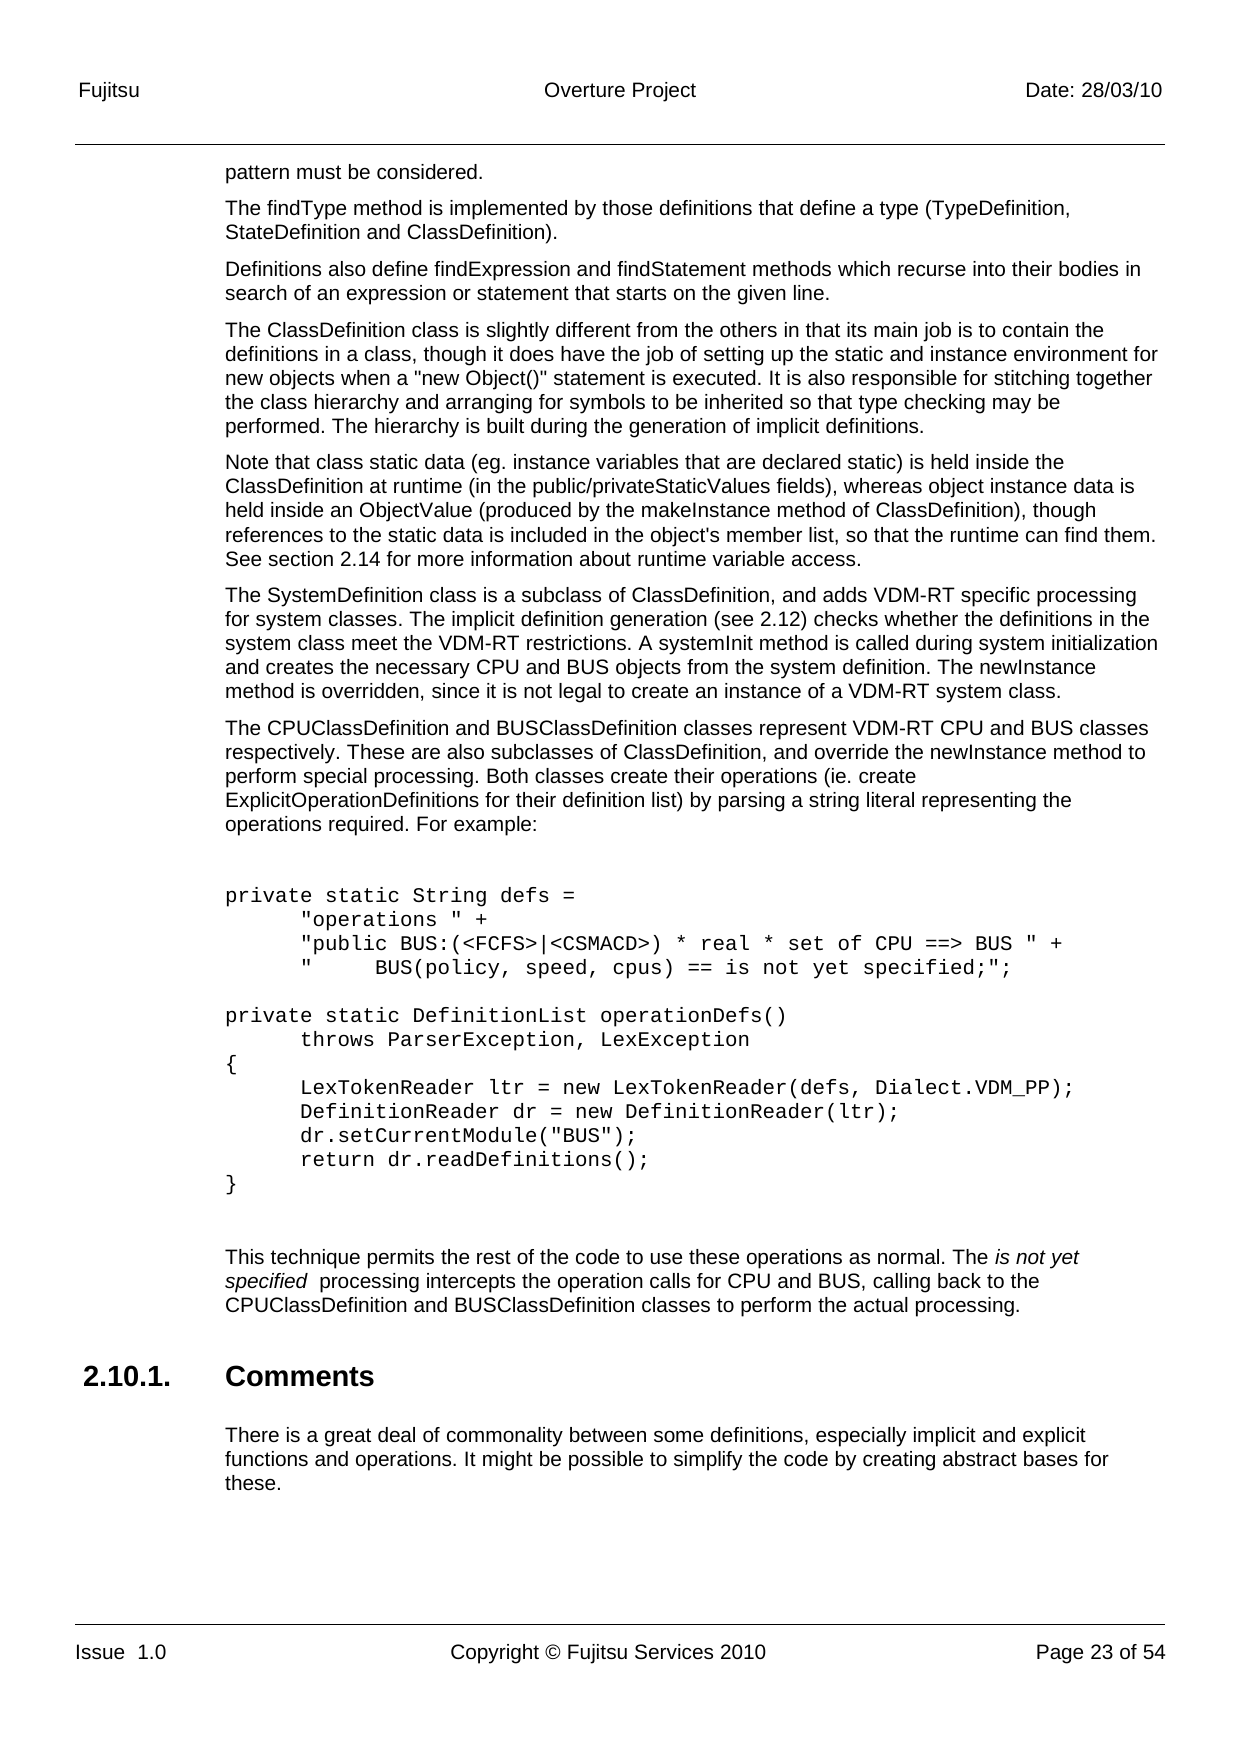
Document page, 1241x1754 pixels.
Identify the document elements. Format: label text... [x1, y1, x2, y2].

text pattern must be considered. [225, 160, 1165, 184]
text throws ParserException, LexException [225, 1029, 1165, 1053]
text "operations " + [225, 909, 1165, 933]
text Note that class static data (eg. instance variables that are declared static) is held inside the ClassDefinition at runtime (in the public/privateStaticValues fields), whereas object instance data is held inside an ObjectValue (produced by the makeInstance method of ClassDefinition), though references to the static data is included in the object's member list, so that the runtime can find them. See section 2.14 for more information about runtime variable access. [225, 450, 1165, 571]
text LexTokenReader ltr = new LexTokenReader(defs, Dialect.VDM_PP); [225, 1077, 1165, 1101]
text The findType method is implemented by those definitions that define a type (TypeDefinition, StateDefinition and ClassDefinition). [225, 196, 1165, 244]
text There is a great deal of commonality between some definitions, especially implicit and explicit functions and operations. It might be possible to simplify the code by creating abstract bases for these. [225, 1423, 1165, 1495]
text The ClassDefinition class is slightly different from the others in that its main job is to contain the definitions in a class, though it does have the job of setting up the static and instance environment for new objects when a "new Object()" statement is executed. It is also responsible for stitching together the class hierarchy and arranging for symbols to be inherited so that type checking may be performed. The hierarchy is built during the generation of implicit definitions. [225, 317, 1165, 438]
text return dr.readDefinitions(); [225, 1149, 1165, 1173]
text The SystemDefinition class is a subclass of ClassDefinition, and adds VDM-RT specific processing for system classes. The implicit definition generation (see 2.12) checks whether the definitions in the system class meet the VDM-RT restrictions. A systemInit method is called during system initialization and creates the necessary CPU and BUS objects from the system definition. The newInstance method is overridden, since it is not legal to create an instance of a VDM-RT system class. [225, 583, 1165, 703]
text dr.setCurrentModule("BUS"); [225, 1125, 1165, 1149]
text private static DefinitionList operationDefs() [225, 1005, 1165, 1029]
text "public BUS:(<FCFS>|<CSMACD>) * real * set of CPU ==> BUS " + [225, 933, 1165, 957]
text " BUS(policy, speed, cpus) == is not yet specified;"; [225, 957, 1165, 981]
text DefinitionReader dr = new DefinitionReader(ltr); [225, 1101, 1165, 1125]
text Definitions also define findExpression and findStatement methods which recurse into their bodies in search of an expression or statement that starts on the given line. [225, 257, 1165, 305]
text The CPUClassDefinition and BUSClassDefinition classes represent VDM-RT CPU and BUS classes respectively. These are also subclasses of ClassDefinition, and override the newInstance method to perform special processing. Both classes create their operations (ie. create ExplicitOperationDefinitions for their definition list) by parsing a string literal representing the operations required. For example: [225, 716, 1165, 836]
text { [225, 1053, 1165, 1077]
subtitle Comments [75, 1359, 1165, 1393]
text private static String defs = [225, 885, 1165, 909]
text } [225, 1173, 1165, 1197]
text This technique permits the rest of the code to use these operations as normal. The is not yet specified processing intercepts the operation calls for CPU and BUS, calling back to the CPUClassDefinition and BUSClassDefinition classes to perform the actual processing. [225, 1245, 1165, 1317]
